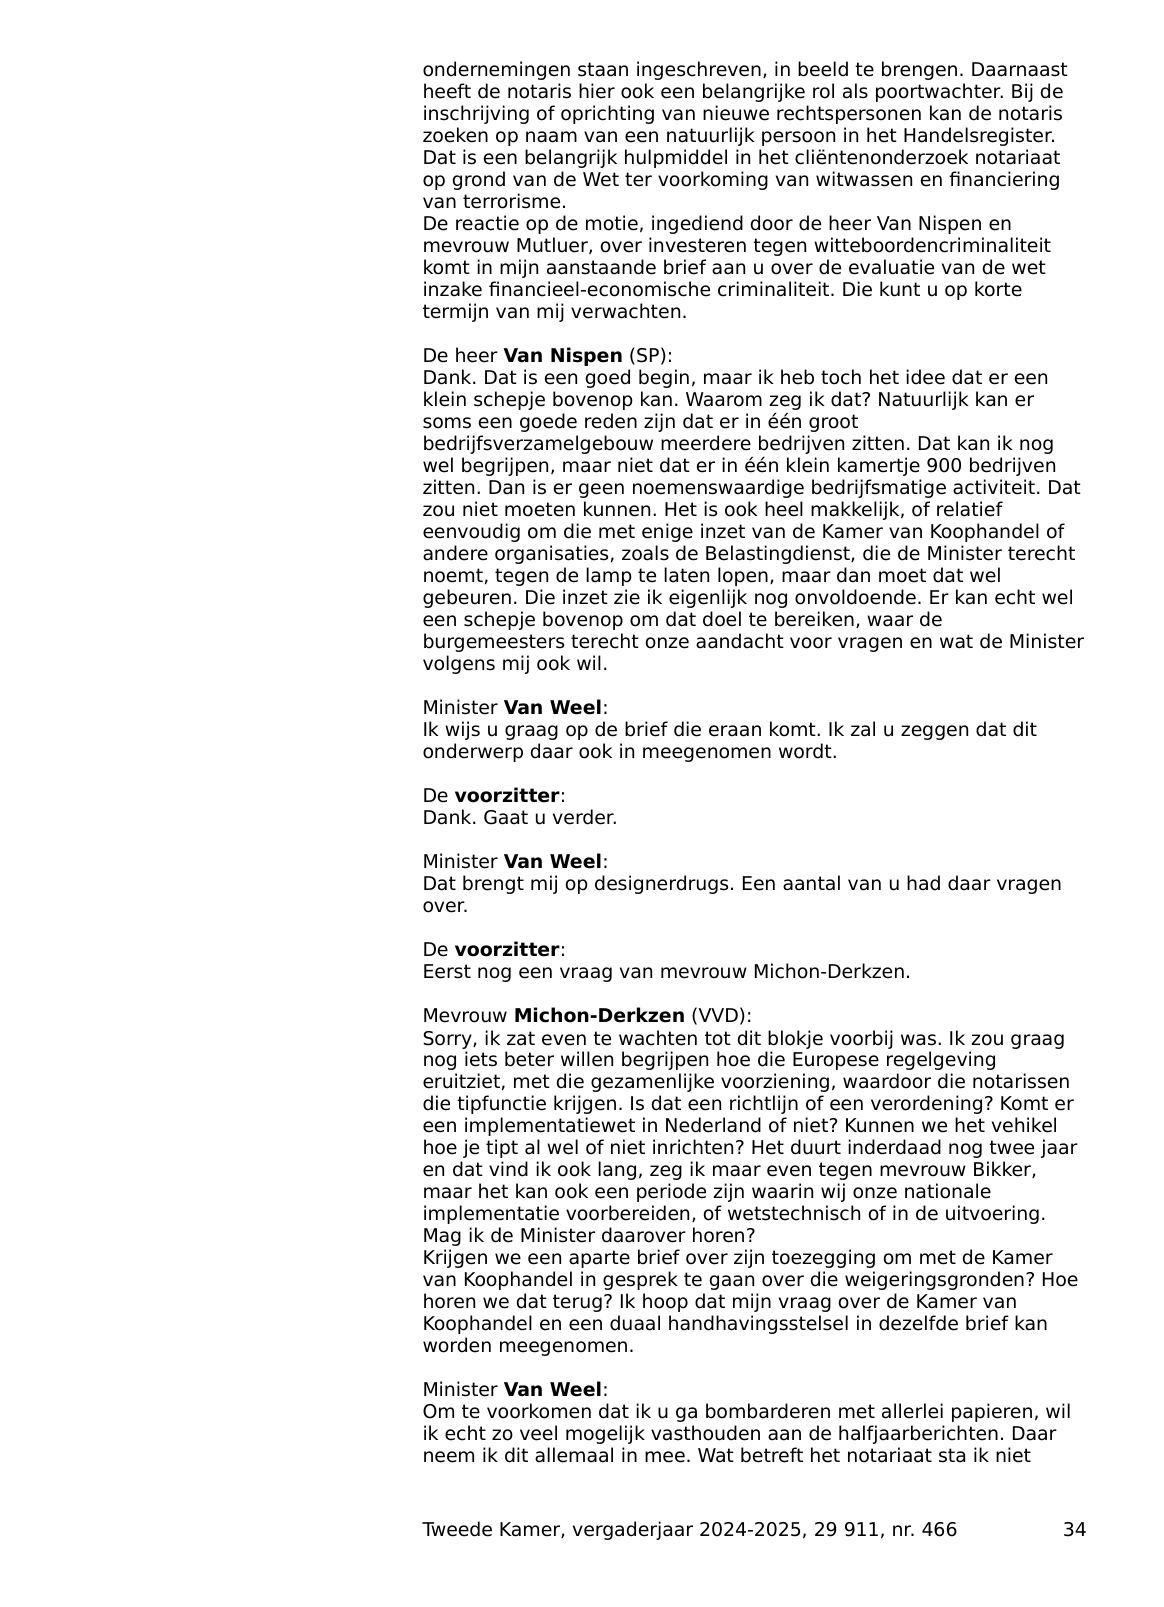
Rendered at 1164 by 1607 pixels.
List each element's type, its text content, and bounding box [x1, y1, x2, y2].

text Dank. Dat is een goed begin, maar ik heb toch het idee dat er een klein schepje bovenop kan. Waarom zeg ik dat? Natuurlijk kan er soms een goede reden zijn dat er in één groot bedrijfsverzamelgebouw meerdere bedrijven zitten. Dat kan ik nog wel begrijpen, maar niet dat er in één klein kamertje 900 bedrijven zitten. Dan is er geen noemenswaardige bedrijfsmatige activiteit. Dat zou niet moeten kunnen. Het is ook heel makkelijk, of relatief eenvoudig om die met enige inzet van de Kamer van Koophandel of andere organisaties, zoals de Belastingdienst, die de Minister terecht noemt, tegen de lamp te laten lopen, maar dan moet dat wel gebeuren. Die inzet zie ik eigenlijk nog onvoldoende. Er kan echt wel een schepje bovenop om dat doel te bereiken, waar de burgemeesters terecht onze aandacht voor vragen en wat de Minister volgens mij ook wil. [422, 367, 1087, 675]
text Dat brengt mij op designerdrugs. Een aantal van u had daar vragen over. [422, 873, 1087, 917]
text Ik wijs u graag op de brief die eraan komt. Ik zal u zeggen dat dit onderwerp daar ook in meegenomen wordt. [422, 719, 1087, 763]
text Minister Van Weel: [422, 851, 1087, 873]
text De reactie op de motie, ingediend door de heer Van Nispen en mevrouw Mutluer, over investeren tegen witteboordencriminaliteit komt in mijn aanstaande brief aan u over de evaluatie van de wet inzake financieel-economische criminaliteit. Die kunt u op korte termijn van mij verwachten. [422, 213, 1087, 323]
text Sorry, ik zat even te wachten tot dit blokje voorbij was. Ik zou graag nog iets beter willen begrijpen hoe die Europese regelgeving eruitziet, met die gezamenlijke voorziening, waardoor die notarissen die tipfunctie krijgen. Is dat een richtlijn of een verordening? Komt er een implementatiewet in Nederland of niet? Kunnen we het vehikel hoe je tipt al wel of niet inrichten? Het duurt inderdaad nog twee jaar en dat vind ik ook lang, zeg ik maar even tegen mevrouw Bikker, maar het kan ook een periode zijn waarin wij onze nationale implementatie voorbereiden, of wetstechnisch of in de uitvoering. Mag ik de Minister daarover horen? [422, 1027, 1087, 1247]
text Mevrouw Michon-Derkzen (VVD): [422, 1005, 1087, 1027]
text De voorzitter: [422, 785, 1087, 807]
text Dank. Gaat u verder. [422, 807, 1087, 829]
text ondernemingen staan ingeschreven, in beeld te brengen. Daarnaast heeft de notaris hier ook een belangrijke rol als poortwachter. Bij de inschrijving of oprichting van nieuwe rechtspersonen kan de notaris zoeken op naam van een natuurlijk persoon in het Handelsregister. Dat is een belangrijk hulpmiddel in het cliëntenonderzoek notariaat op grond van de Wet ter voorkoming van witwassen en financiering van terrorisme. [422, 59, 1087, 213]
text De voorzitter: [422, 939, 1087, 961]
text Om te voorkomen dat ik u ga bombarderen met allerlei papieren, wil ik echt zo veel mogelijk vasthouden aan de halfjaarberichten. Daar neem ik dit allemaal in mee. Wat betreft het notariaat sta ik niet [422, 1401, 1087, 1467]
text Minister Van Weel: [422, 1379, 1087, 1401]
text Eerst nog een vraag van mevrouw Michon-Derkzen. [422, 961, 1087, 983]
text Krijgen we een aparte brief over zijn toezegging om met de Kamer van Koophandel in gesprek te gaan over die weigeringsgronden? Hoe horen we dat terug? Ik hoop dat mijn vraag over de Kamer van Koophandel en een duaal handhavingsstelsel in dezelfde brief kan worden meegenomen. [422, 1247, 1087, 1357]
text Minister Van Weel: [422, 697, 1087, 719]
text De heer Van Nispen (SP): [422, 345, 1087, 367]
